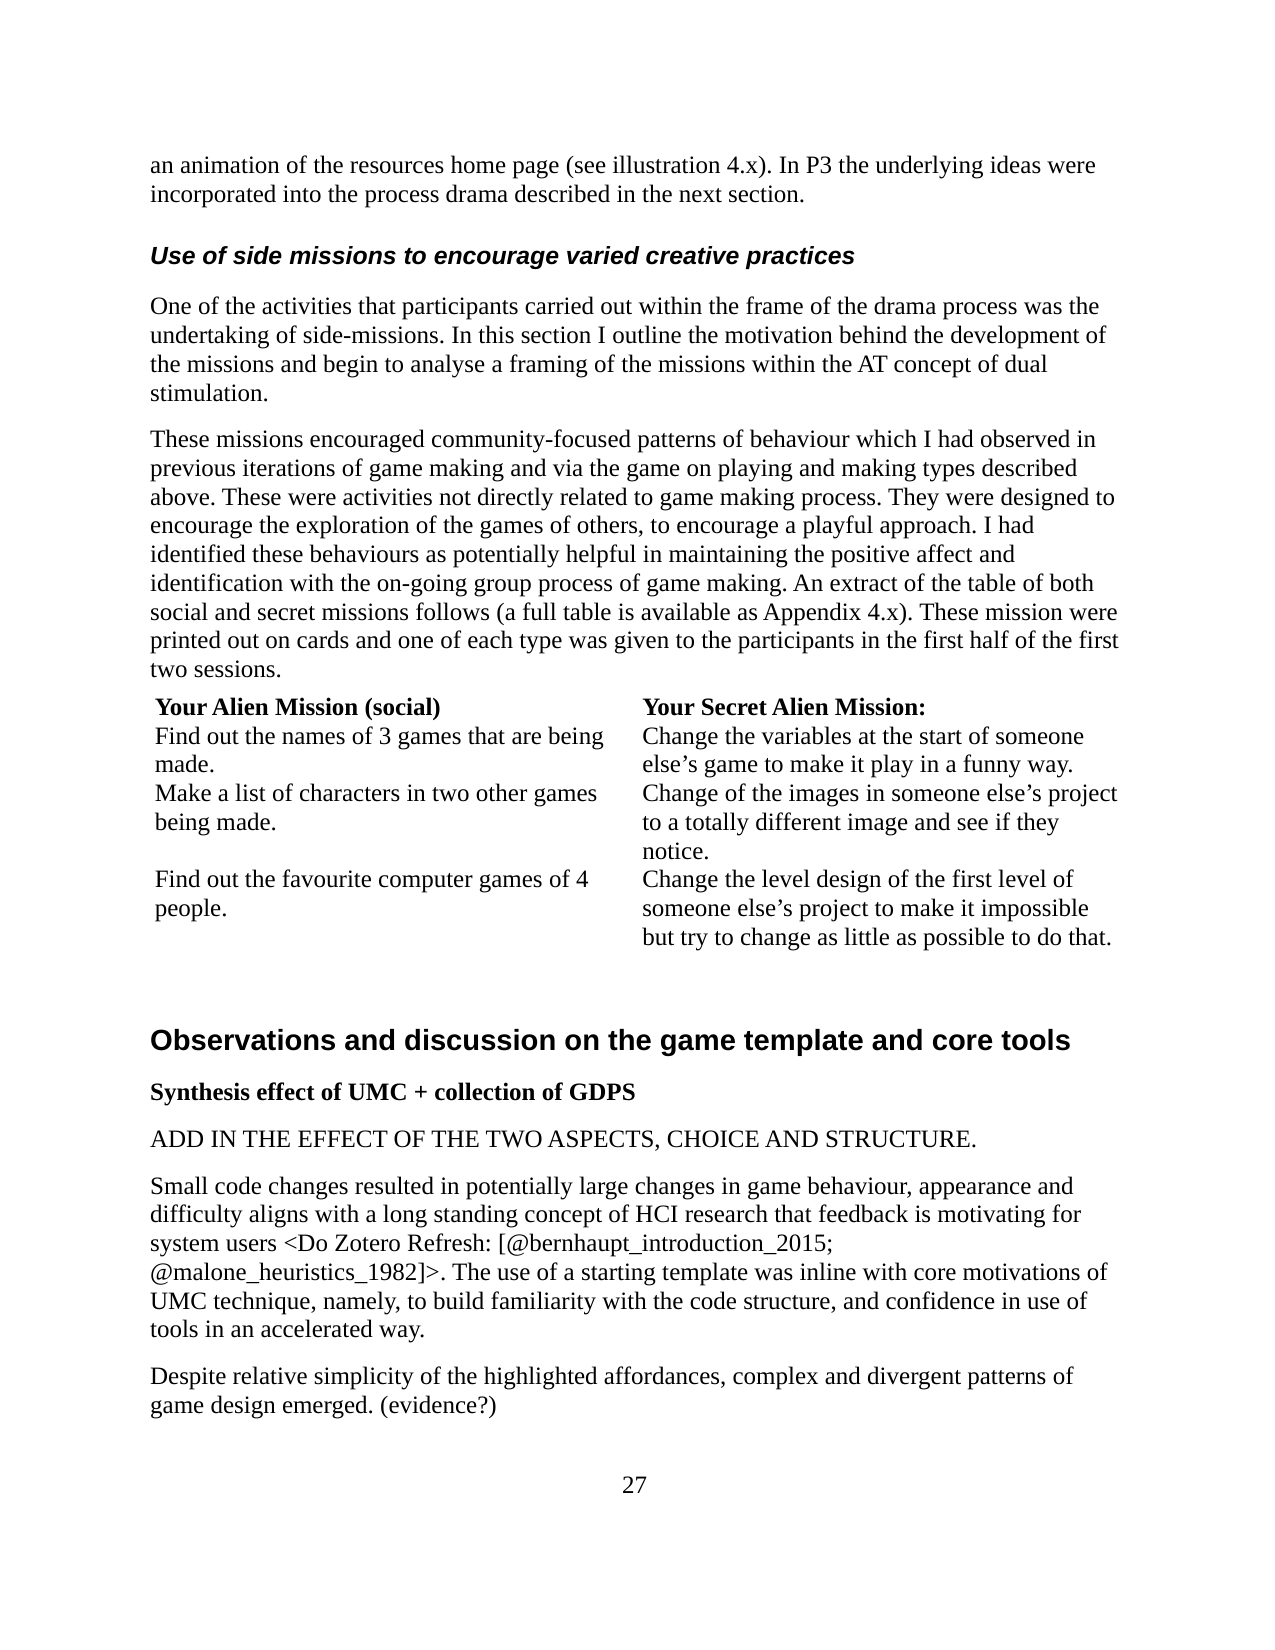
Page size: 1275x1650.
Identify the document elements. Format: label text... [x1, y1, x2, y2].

text One of the activities that participants carried out within the frame of the drama process was the undertaking of side-missions. In this section I outline the motivation behind the development of the missions and begin to analyse a framing of the missions within the AT concept of dual stimulation. [150, 291, 1125, 406]
table_header Your Alien Mission (social) [150, 692, 637, 721]
table_cell Find out the names of 3 games that are being made. [150, 721, 637, 778]
table_cell Change the level design of the first level of someone else’s project to make it impossible but try to change as little as possible to do that. [638, 865, 1125, 951]
table_cell Change of the images in someone else’s project to a totally different image and see if they notice. [638, 778, 1125, 864]
table_cell Find out the favourite computer games of 4 people. [150, 865, 637, 951]
table_cell Make a list of characters in two other games being made. [150, 778, 637, 864]
table_cell Change the variables at the start of someone else’s game to make it play in a funny way. [638, 721, 1125, 778]
text Despite relative simplicity of the highlighted affordances, complex and divergent patterns of game design emerged. (evidence?) [150, 1361, 1125, 1419]
text Synthesis effect of UMC + collection of GDPS [150, 1077, 1125, 1106]
table_header Your Secret Alien Mission: [638, 692, 1125, 721]
subtitle Observations and discussion on the game template and core tools [150, 1022, 1125, 1056]
text These missions encouraged community-focused patterns of behaviour which I had observed in previous iterations of game making and via the game on playing and making types described above. These were activities not directly related to game making process. They were designed to encourage the exploration of the games of others, to encourage a playful approach. I had identified these behaviours as potentially helpful in maintaining the positive affect and identification with the on-going group process of game making. An extract of the table of both social and secret missions follows (a full table is available as Appendix 4.x). These mission were printed out on cards and one of each type was given to the participants in the first half of the first two sessions. [150, 424, 1125, 683]
text Small code changes resulted in potentially large changes in game behaviour, appearance and difficulty aligns with a long standing concept of HCI research that feedback is motivating for system users <Do Zotero Refresh: [@bernhaupt_introduction_2015; @malone_heuristics_1982]>. The use of a starting template was inline with core motivations of UMC technique, namely, to build familiarity with the code structure, and confidence in use of tools in an accelerated way. [150, 1171, 1125, 1343]
subtitle Use of side missions to encourage varied creative practices [150, 241, 1125, 270]
text ADD IN THE EFFECT OF THE TWO ASPECTS, CHOICE AND STRUCTURE. [150, 1124, 1125, 1153]
text an animation of the resources home page (see illustration 4.x). In P3 the underlying ideas were incorporated into the process drama described in the next section. [150, 150, 1125, 207]
